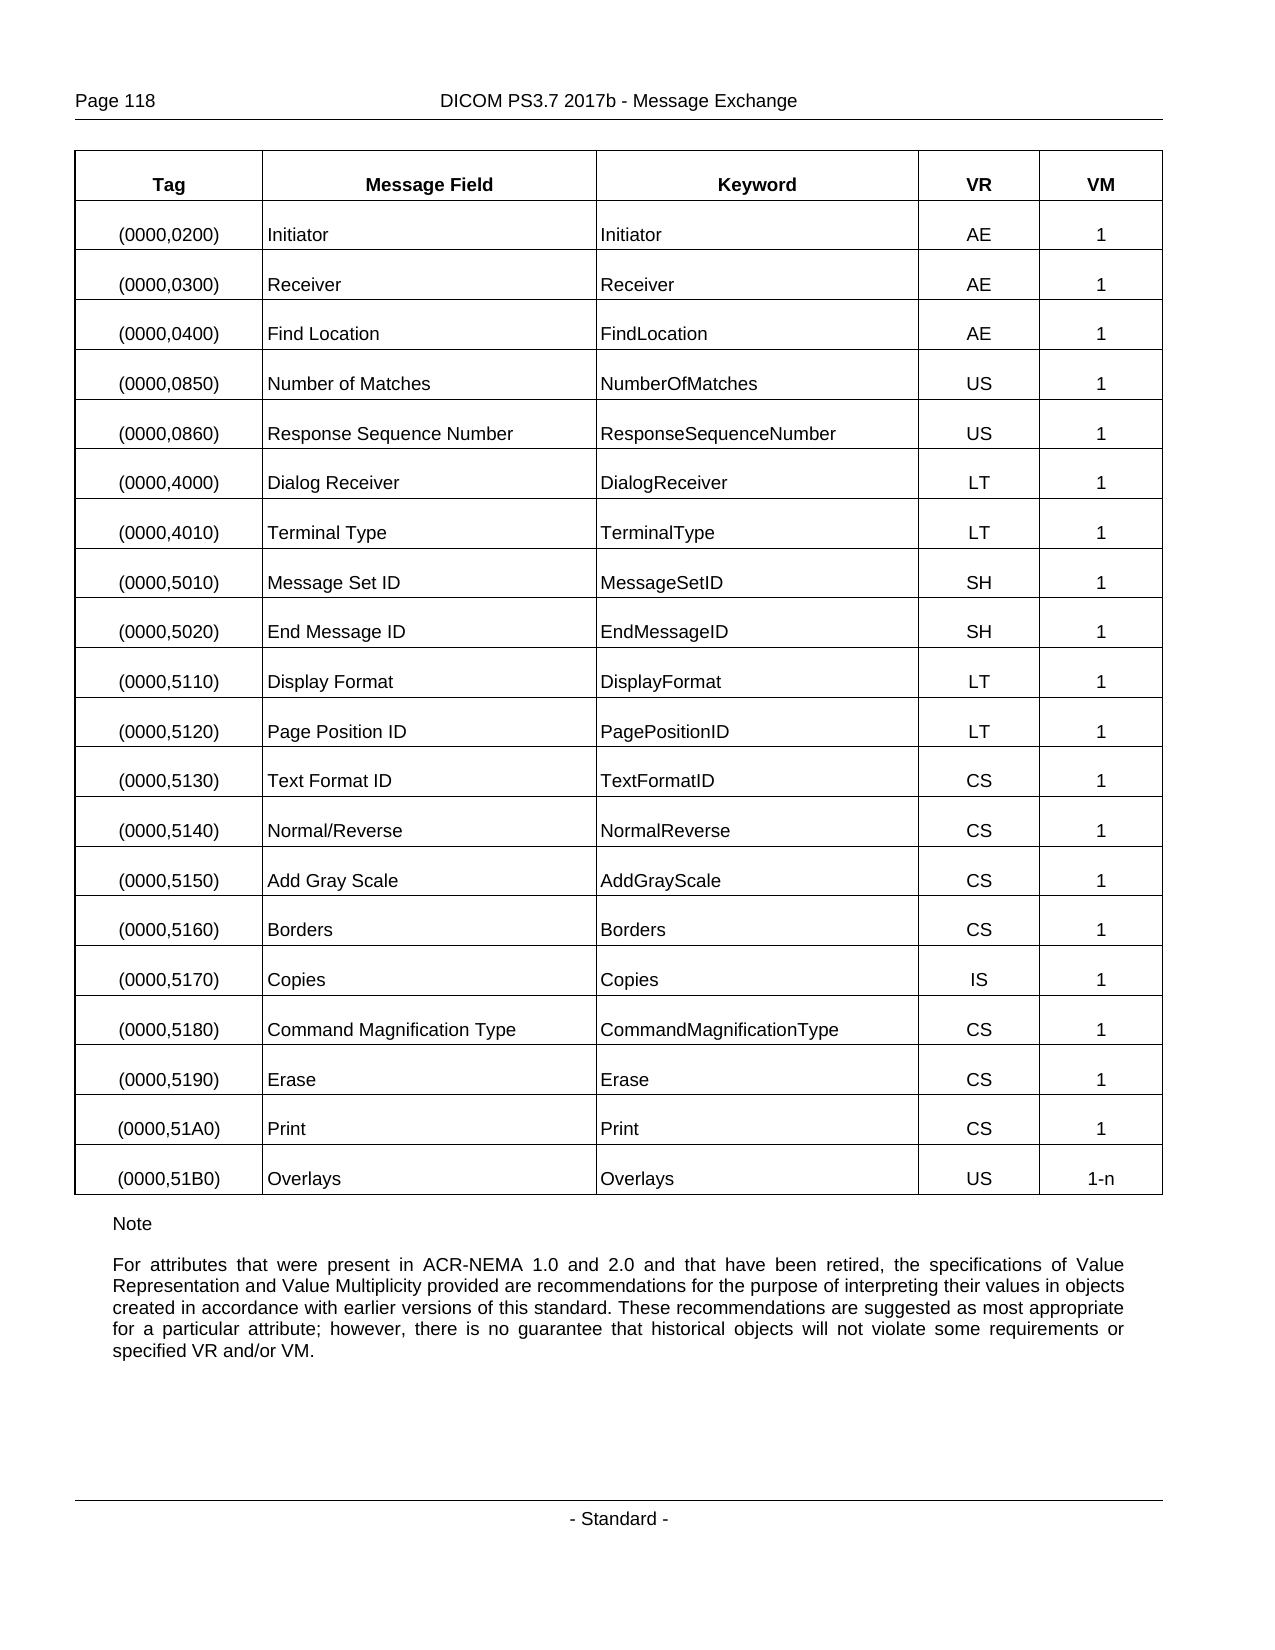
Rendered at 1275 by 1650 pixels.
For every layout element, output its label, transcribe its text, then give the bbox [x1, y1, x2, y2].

table_header Keyword [597, 151, 918, 200]
table_cell Borders [263, 896, 596, 945]
table_cell LT [919, 499, 1039, 547]
table_cell 1 [1040, 300, 1162, 349]
table_cell (0000,5010) [76, 549, 262, 597]
table_cell (0000,0850) [76, 350, 262, 398]
table_cell 1 [1040, 996, 1162, 1044]
table_cell PagePositionID [597, 698, 918, 746]
table_header Message Field [263, 151, 596, 200]
table_cell Erase [263, 1045, 596, 1094]
table_cell 1 [1040, 698, 1162, 746]
table_cell CS [919, 1045, 1039, 1094]
text For attributes that were present in ACR-NEMA 1.0 and 2.0 and that have been retired, the specifications of Value Representation and Value Multiplicity provided are recommendations for the purpose of interpreting their values in objects created in accordance with earlier versions of this standard. These recommendations are suggested as most appropriate for a particular attribute; however, there is no guarantee that historical objects will not violate some requirements or specified VR and/or VM. [112, 1253, 1125, 1361]
table_cell US [919, 400, 1039, 448]
table_cell Find Location [263, 300, 596, 349]
table_header Tag [76, 151, 262, 200]
table_cell 1 [1040, 598, 1162, 647]
table_cell (0000,51A0) [76, 1095, 262, 1144]
table_cell (0000,5130) [76, 747, 262, 796]
table_cell Overlays [597, 1145, 918, 1193]
table_cell Normal/Reverse [263, 797, 596, 846]
table_cell US [919, 1145, 1039, 1193]
table_cell Message Set ID [263, 549, 596, 597]
table_cell (0000,0200) [76, 201, 262, 249]
table_cell (0000,4000) [76, 449, 262, 498]
table_cell CS [919, 896, 1039, 945]
table_cell Borders [597, 896, 918, 945]
table_cell 1 [1040, 549, 1162, 597]
table_cell (0000,5170) [76, 946, 262, 995]
table_cell CS [919, 747, 1039, 796]
table_cell (0000,5120) [76, 698, 262, 746]
table_cell Text Format ID [263, 747, 596, 796]
table_cell EndMessageID [597, 598, 918, 647]
table_cell Overlays [263, 1145, 596, 1193]
table_cell (0000,0300) [76, 250, 262, 299]
table_cell CS [919, 996, 1039, 1044]
table_cell 1 [1040, 1045, 1162, 1094]
table_cell CS [919, 1095, 1039, 1144]
table_cell 1 [1040, 449, 1162, 498]
table_cell Response Sequence Number [263, 400, 596, 448]
table_cell LT [919, 449, 1039, 498]
table_cell DialogReceiver [597, 449, 918, 498]
table_cell Initiator [597, 201, 918, 249]
table_cell 1 [1040, 797, 1162, 846]
table_cell (0000,4010) [76, 499, 262, 547]
table_cell 1 [1040, 350, 1162, 398]
table_cell NumberOfMatches [597, 350, 918, 398]
table_cell 1 [1040, 946, 1162, 995]
table_cell SH [919, 598, 1039, 647]
table_cell DisplayFormat [597, 648, 918, 697]
table_cell LT [919, 648, 1039, 697]
table_cell (0000,0400) [76, 300, 262, 349]
table_cell Erase [597, 1045, 918, 1094]
text Note [112, 1213, 1125, 1235]
table_cell SH [919, 549, 1039, 597]
table_cell MessageSetID [597, 549, 918, 597]
table_cell 1 [1040, 648, 1162, 697]
table_cell ResponseSequenceNumber [597, 400, 918, 448]
table_cell LT [919, 698, 1039, 746]
table_cell (0000,0860) [76, 400, 262, 448]
table_cell Display Format [263, 648, 596, 697]
table_cell 1 [1040, 250, 1162, 299]
table_cell AE [919, 201, 1039, 249]
table_cell Page Position ID [263, 698, 596, 746]
table_cell Command Magnification Type [263, 996, 596, 1044]
table_header VM [1040, 151, 1162, 200]
table_cell Copies [597, 946, 918, 995]
table_cell TerminalType [597, 499, 918, 547]
table_cell 1 [1040, 747, 1162, 796]
table_cell AE [919, 300, 1039, 349]
table_cell (0000,5150) [76, 847, 262, 895]
table_cell 1 [1040, 499, 1162, 547]
table_cell 1 [1040, 847, 1162, 895]
table_cell Print [263, 1095, 596, 1144]
table_cell 1-n [1040, 1145, 1162, 1193]
table_cell (0000,5020) [76, 598, 262, 647]
table_cell Receiver [597, 250, 918, 299]
table_cell 1 [1040, 896, 1162, 945]
table_cell FindLocation [597, 300, 918, 349]
table_cell End Message ID [263, 598, 596, 647]
table_cell CS [919, 847, 1039, 895]
table_cell AddGrayScale [597, 847, 918, 895]
table_cell 1 [1040, 400, 1162, 448]
table_cell Print [597, 1095, 918, 1144]
table_cell Initiator [263, 201, 596, 249]
table_cell TextFormatID [597, 747, 918, 796]
table_cell Dialog Receiver [263, 449, 596, 498]
table_cell (0000,5160) [76, 896, 262, 945]
table_cell CommandMagnificationType [597, 996, 918, 1044]
table_cell (0000,5110) [76, 648, 262, 697]
table_cell Copies [263, 946, 596, 995]
table_cell Receiver [263, 250, 596, 299]
table_cell NormalReverse [597, 797, 918, 846]
table_cell AE [919, 250, 1039, 299]
table_cell US [919, 350, 1039, 398]
table_cell (0000,5190) [76, 1045, 262, 1094]
table_cell Add Gray Scale [263, 847, 596, 895]
table_cell (0000,51B0) [76, 1145, 262, 1193]
table_header VR [919, 151, 1039, 200]
table_cell CS [919, 797, 1039, 846]
table_cell (0000,5180) [76, 996, 262, 1044]
table_cell 1 [1040, 201, 1162, 249]
table_cell Terminal Type [263, 499, 596, 547]
table_cell IS [919, 946, 1039, 995]
table_cell (0000,5140) [76, 797, 262, 846]
table_cell 1 [1040, 1095, 1162, 1144]
table_cell Number of Matches [263, 350, 596, 398]
